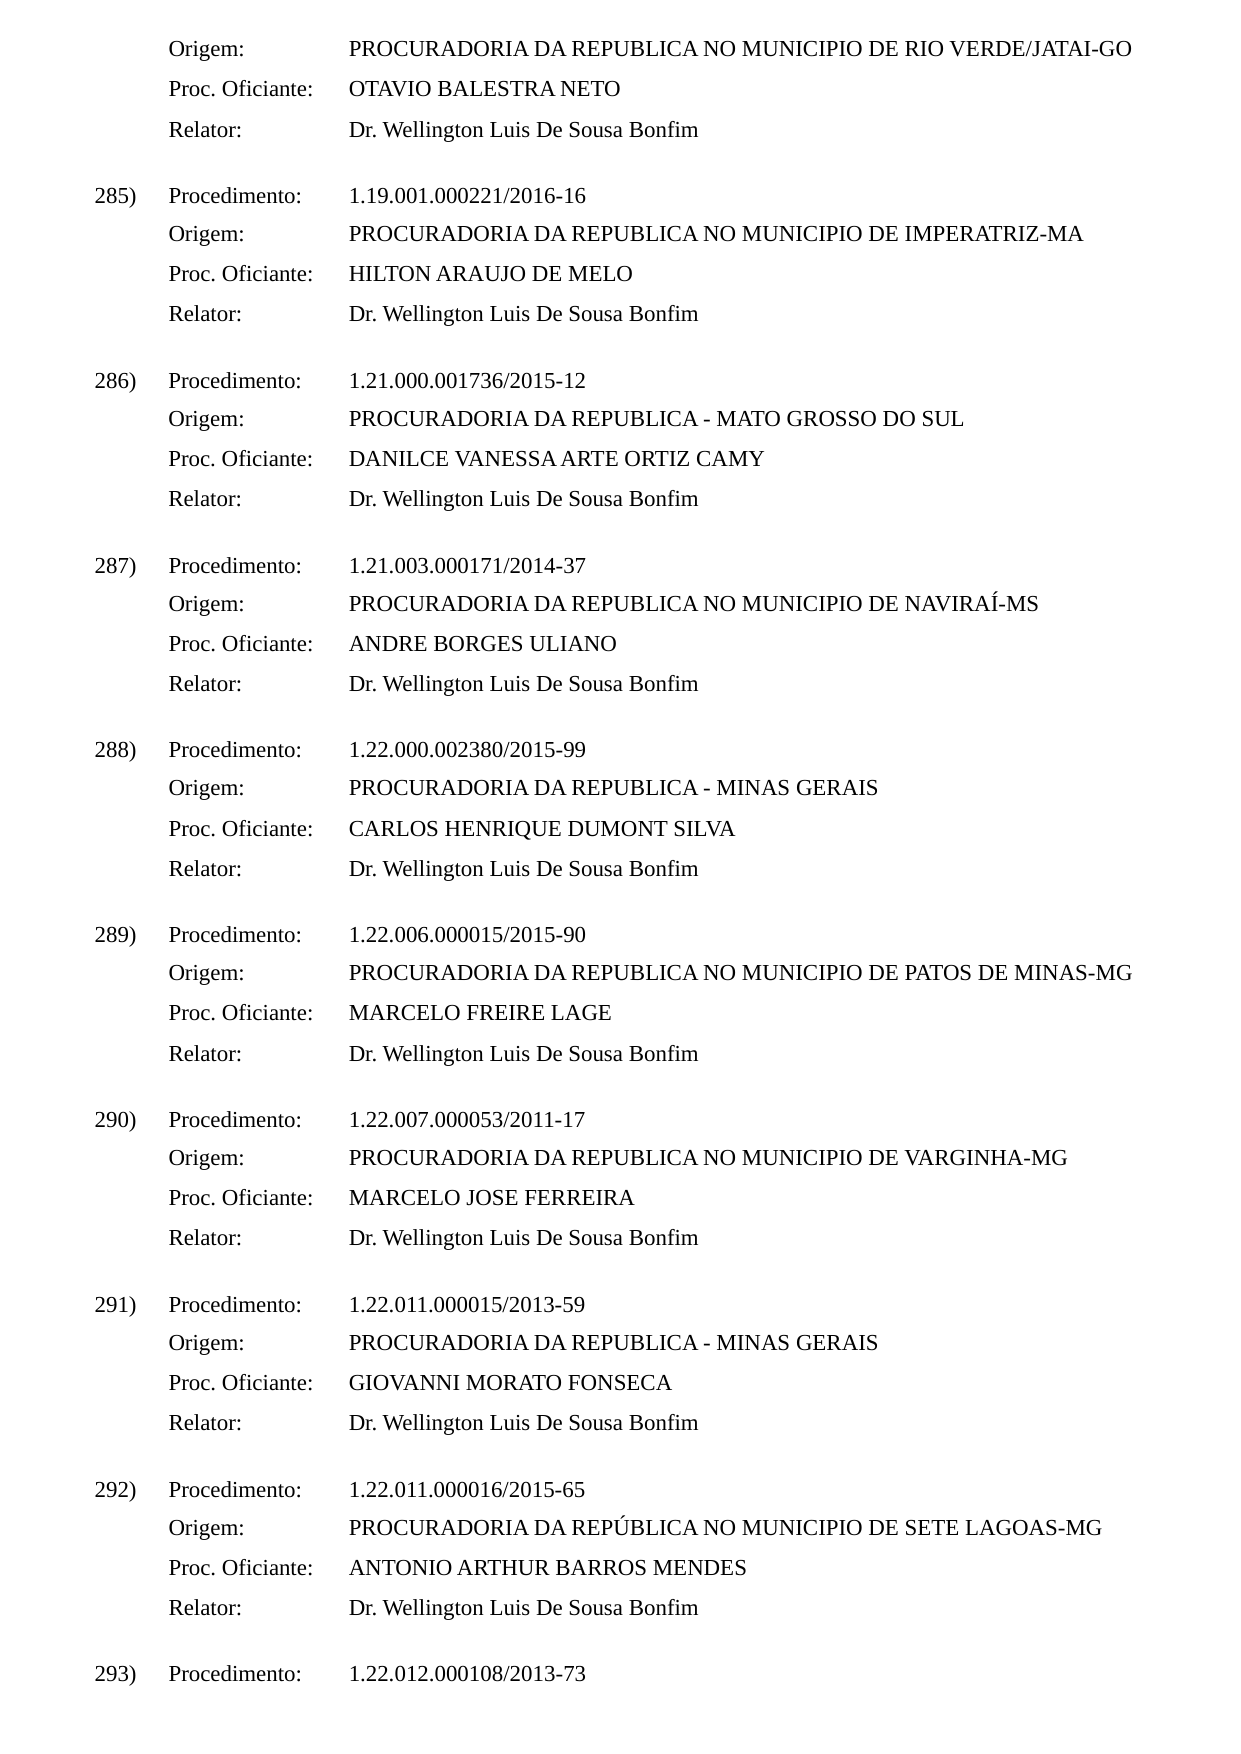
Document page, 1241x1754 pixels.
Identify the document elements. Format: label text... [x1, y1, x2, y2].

table_cell Origem: [163, 1138, 343, 1178]
table_cell GIOVANNI MORATO FONSECA [343, 1363, 1139, 1403]
table_header 1.21.000.001736/2015-12 [343, 361, 1139, 399]
table_header 1.22.006.000015/2015-90 [343, 916, 1139, 953]
table_cell Origem: [163, 214, 343, 254]
table_header 1.21.003.000171/2014-37 [343, 546, 1139, 584]
table_cell [89, 1034, 162, 1074]
table_cell [89, 584, 162, 624]
table_cell PROCURADORIA DA REPUBLICA NO MUNICIPIO DE VARGINHA-MG [343, 1138, 1139, 1178]
table_cell Dr. Wellington Luis De Sousa Bonfim [343, 849, 1139, 889]
table_header Procedimento: [163, 1100, 343, 1138]
table_header Procedimento: [163, 1655, 343, 1693]
table_header 1.22.000.002380/2015-99 [343, 731, 1139, 769]
table_header 1.22.011.000015/2013-59 [343, 1285, 1139, 1323]
table_cell Proc. Oficiante: [163, 255, 343, 295]
table_header 290) [89, 1100, 162, 1138]
table_cell PROCURADORIA DA REPUBLICA - MINAS GERAIS [343, 769, 1139, 809]
table_cell Relator: [163, 110, 343, 150]
table_cell Proc. Oficiante: [163, 1548, 343, 1588]
table_cell Origem: [163, 584, 343, 624]
table_cell Relator: [163, 849, 343, 889]
table_cell [89, 439, 162, 479]
table_cell PROCURADORIA DA REPUBLICA - MATO GROSSO DO SUL [343, 399, 1139, 439]
table_header 288) [89, 731, 162, 769]
table_header Procedimento: [163, 1470, 343, 1508]
table_cell PROCURADORIA DA REPUBLICA - MINAS GERAIS [343, 1323, 1139, 1363]
table_cell Proc. Oficiante: [163, 439, 343, 479]
table_header 1.19.001.000221/2016-16 [343, 176, 1139, 214]
table_cell ANTONIO ARTHUR BARROS MENDES [343, 1548, 1139, 1588]
table_cell Origem: [163, 769, 343, 809]
table_cell PROCURADORIA DA REPUBLICA NO MUNICIPIO DE PATOS DE MINAS-MG [343, 954, 1139, 994]
table_header 287) [89, 546, 162, 584]
table_cell [89, 1323, 162, 1363]
table_cell MARCELO FREIRE LAGE [343, 994, 1139, 1034]
table_cell CARLOS HENRIQUE DUMONT SILVA [343, 809, 1139, 849]
table_cell Relator: [163, 1588, 343, 1628]
table_cell Relator: [163, 1219, 343, 1259]
table_cell [89, 480, 162, 520]
table_header Procedimento: [163, 361, 343, 399]
table_cell [89, 954, 162, 994]
table_cell [89, 1508, 162, 1548]
table_header Procedimento: [163, 546, 343, 584]
table_cell Dr. Wellington Luis De Sousa Bonfim [343, 1219, 1139, 1259]
table_cell PROCURADORIA DA REPUBLICA NO MUNICIPIO DE RIO VERDE/JATAI-GO [343, 30, 1139, 70]
table_cell Dr. Wellington Luis De Sousa Bonfim [343, 1034, 1139, 1074]
table_cell Proc. Oficiante: [163, 624, 343, 664]
table_cell [89, 849, 162, 889]
table_cell [89, 1179, 162, 1219]
table_cell [89, 994, 162, 1034]
table_cell Dr. Wellington Luis De Sousa Bonfim [343, 664, 1139, 704]
table_header Procedimento: [163, 1285, 343, 1323]
table_cell OTAVIO BALESTRA NETO [343, 70, 1139, 110]
table_cell ANDRE BORGES ULIANO [343, 624, 1139, 664]
table_cell [89, 295, 162, 335]
table_cell Origem: [163, 1508, 343, 1548]
table_cell Proc. Oficiante: [163, 70, 343, 110]
table_cell [89, 1588, 162, 1628]
table_cell Dr. Wellington Luis De Sousa Bonfim [343, 295, 1139, 335]
table_cell PROCURADORIA DA REPÚBLICA NO MUNICIPIO DE SETE LAGOAS-MG [343, 1508, 1139, 1548]
table_cell Origem: [163, 954, 343, 994]
table_cell Proc. Oficiante: [163, 809, 343, 849]
table_cell Proc. Oficiante: [163, 994, 343, 1034]
table_cell [89, 110, 162, 150]
table_cell Relator: [163, 480, 343, 520]
table_header Procedimento: [163, 916, 343, 953]
table_cell PROCURADORIA DA REPUBLICA NO MUNICIPIO DE IMPERATRIZ-MA [343, 214, 1139, 254]
table_cell [89, 214, 162, 254]
table_header 1.22.012.000108/2013-73 [343, 1655, 1139, 1693]
table_cell Origem: [163, 30, 343, 70]
table_header 1.22.011.000016/2015-65 [343, 1470, 1139, 1508]
table_header 293) [89, 1655, 162, 1693]
table_cell [89, 809, 162, 849]
table_header 1.22.007.000053/2011-17 [343, 1100, 1139, 1138]
table_header Procedimento: [163, 731, 343, 769]
table_cell HILTON ARAUJO DE MELO [343, 255, 1139, 295]
table_cell Dr. Wellington Luis De Sousa Bonfim [343, 110, 1139, 150]
table_header 289) [89, 916, 162, 953]
table_cell Dr. Wellington Luis De Sousa Bonfim [343, 1588, 1139, 1628]
table_cell Relator: [163, 295, 343, 335]
table_header 285) [89, 176, 162, 214]
table_cell [89, 1138, 162, 1178]
table_cell DANILCE VANESSA ARTE ORTIZ CAMY [343, 439, 1139, 479]
table_cell [89, 769, 162, 809]
table_cell MARCELO JOSE FERREIRA [343, 1179, 1139, 1219]
table_cell [89, 1548, 162, 1588]
table_cell Proc. Oficiante: [163, 1179, 343, 1219]
table_cell Origem: [163, 1323, 343, 1363]
table_cell [89, 1219, 162, 1259]
table_cell [89, 30, 162, 70]
table_cell Relator: [163, 664, 343, 704]
table_cell [89, 70, 162, 110]
table_cell Dr. Wellington Luis De Sousa Bonfim [343, 480, 1139, 520]
table_header Procedimento: [163, 176, 343, 214]
table_cell [89, 624, 162, 664]
table_cell Proc. Oficiante: [163, 1363, 343, 1403]
table_header 292) [89, 1470, 162, 1508]
table_cell Relator: [163, 1034, 343, 1074]
table_cell Origem: [163, 399, 343, 439]
table_cell [89, 255, 162, 295]
table_header 286) [89, 361, 162, 399]
table_cell [89, 1404, 162, 1444]
table_header 291) [89, 1285, 162, 1323]
table_cell Dr. Wellington Luis De Sousa Bonfim [343, 1404, 1139, 1444]
table_cell [89, 399, 162, 439]
table_cell PROCURADORIA DA REPUBLICA NO MUNICIPIO DE NAVIRAÍ-MS [343, 584, 1139, 624]
table_cell [89, 664, 162, 704]
table_cell [89, 1363, 162, 1403]
table_cell Relator: [163, 1404, 343, 1444]
